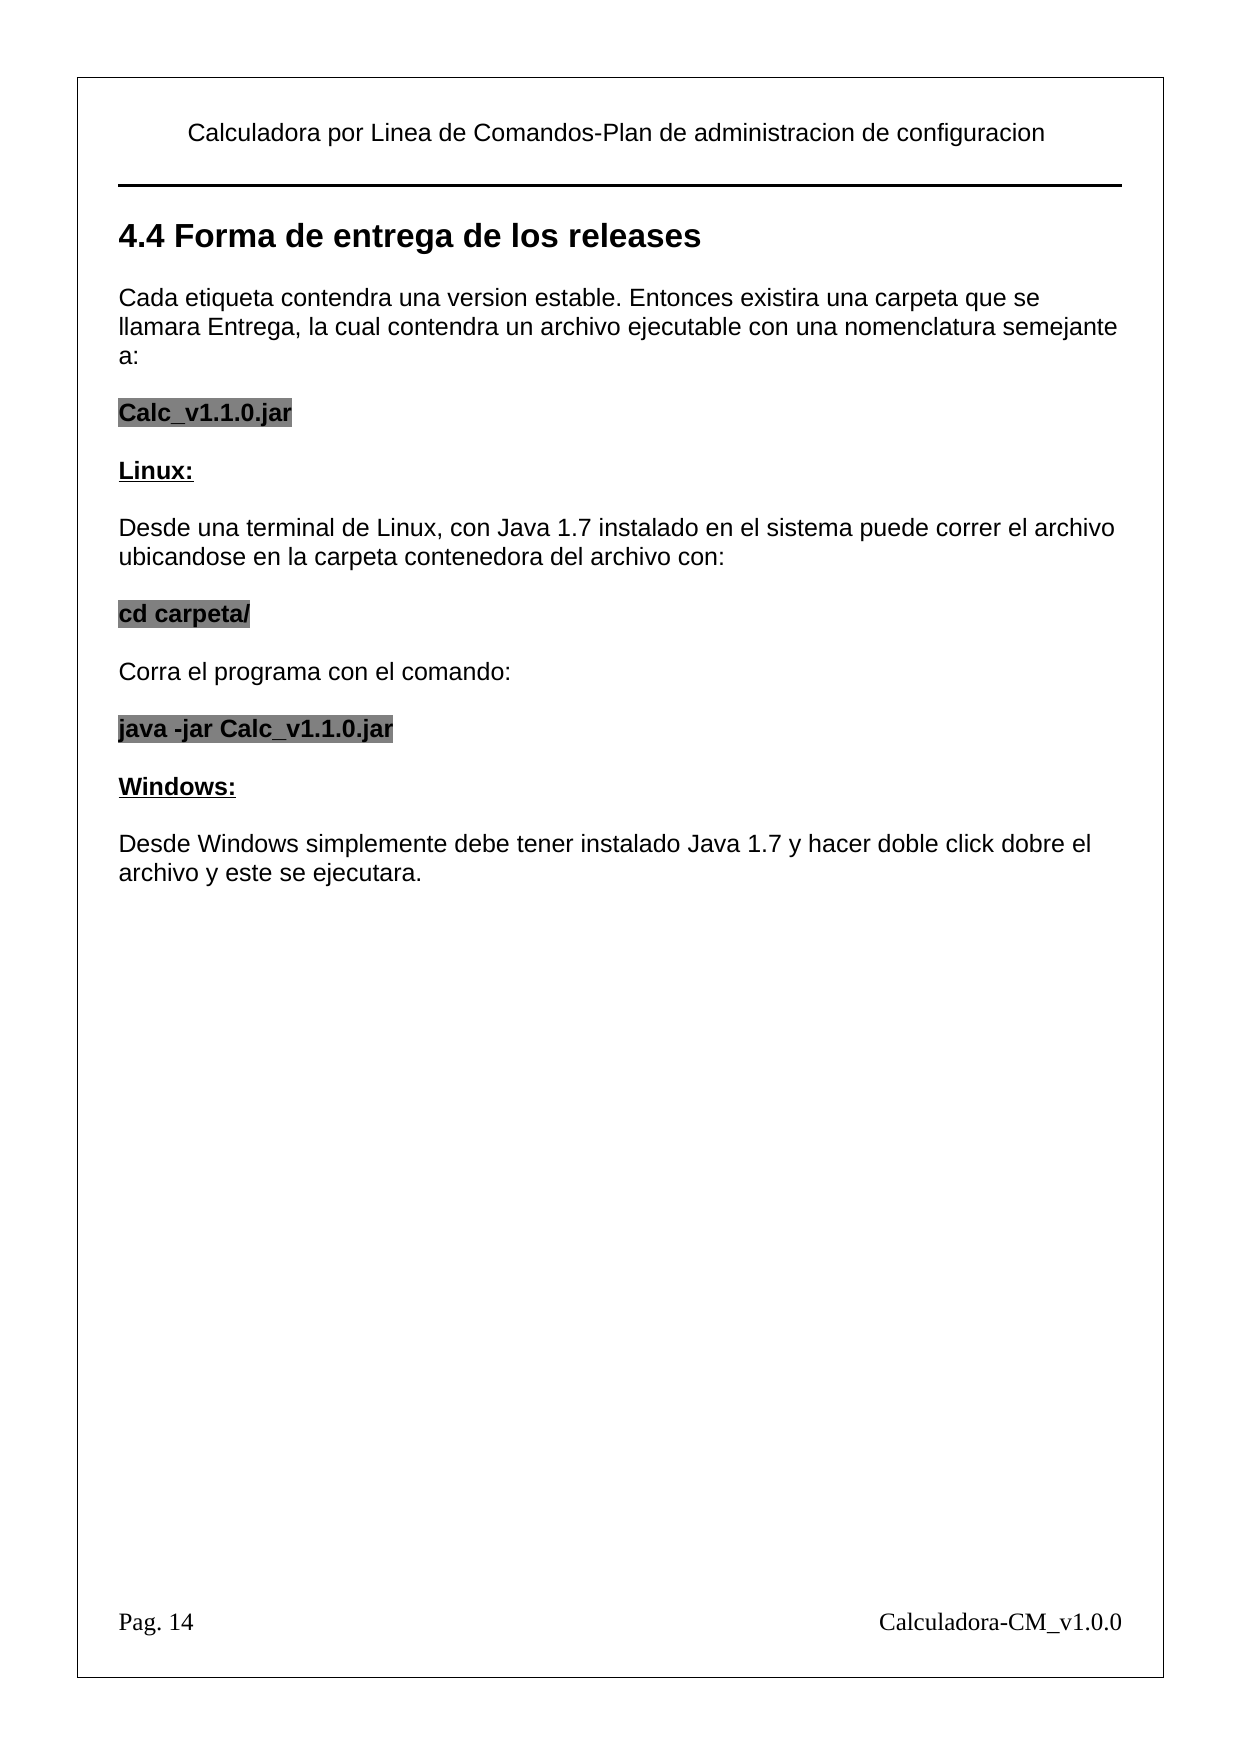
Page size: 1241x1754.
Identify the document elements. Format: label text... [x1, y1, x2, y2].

text java -jar Calc_v1.1.0.jar [118, 714, 1122, 743]
text Windows: [118, 772, 1122, 801]
text Desde una terminal de Linux, con Java 1.7 instalado en el sistema puede correr el archivo ubicandose en la carpeta contenedora del archivo con: [118, 513, 1122, 571]
text Desde Windows simplemente debe tener instalado Java 1.7 y hacer doble click dobre el archivo y este se ejecutara. [118, 829, 1122, 887]
text Cada etiqueta contendra una version estable. Entonces existira una carpeta que se llamara Entrega, la cual contendra un archivo ejecutable con una nomenclatura semejante a: [118, 283, 1122, 369]
text 4.4 Forma de entrega de los releases [118, 216, 1122, 254]
text Linux: [118, 456, 1122, 484]
text cd carpeta/ [118, 599, 1122, 628]
text Corra el programa con el comando: [118, 657, 1122, 686]
text Calc_v1.1.0.jar [118, 398, 1122, 427]
